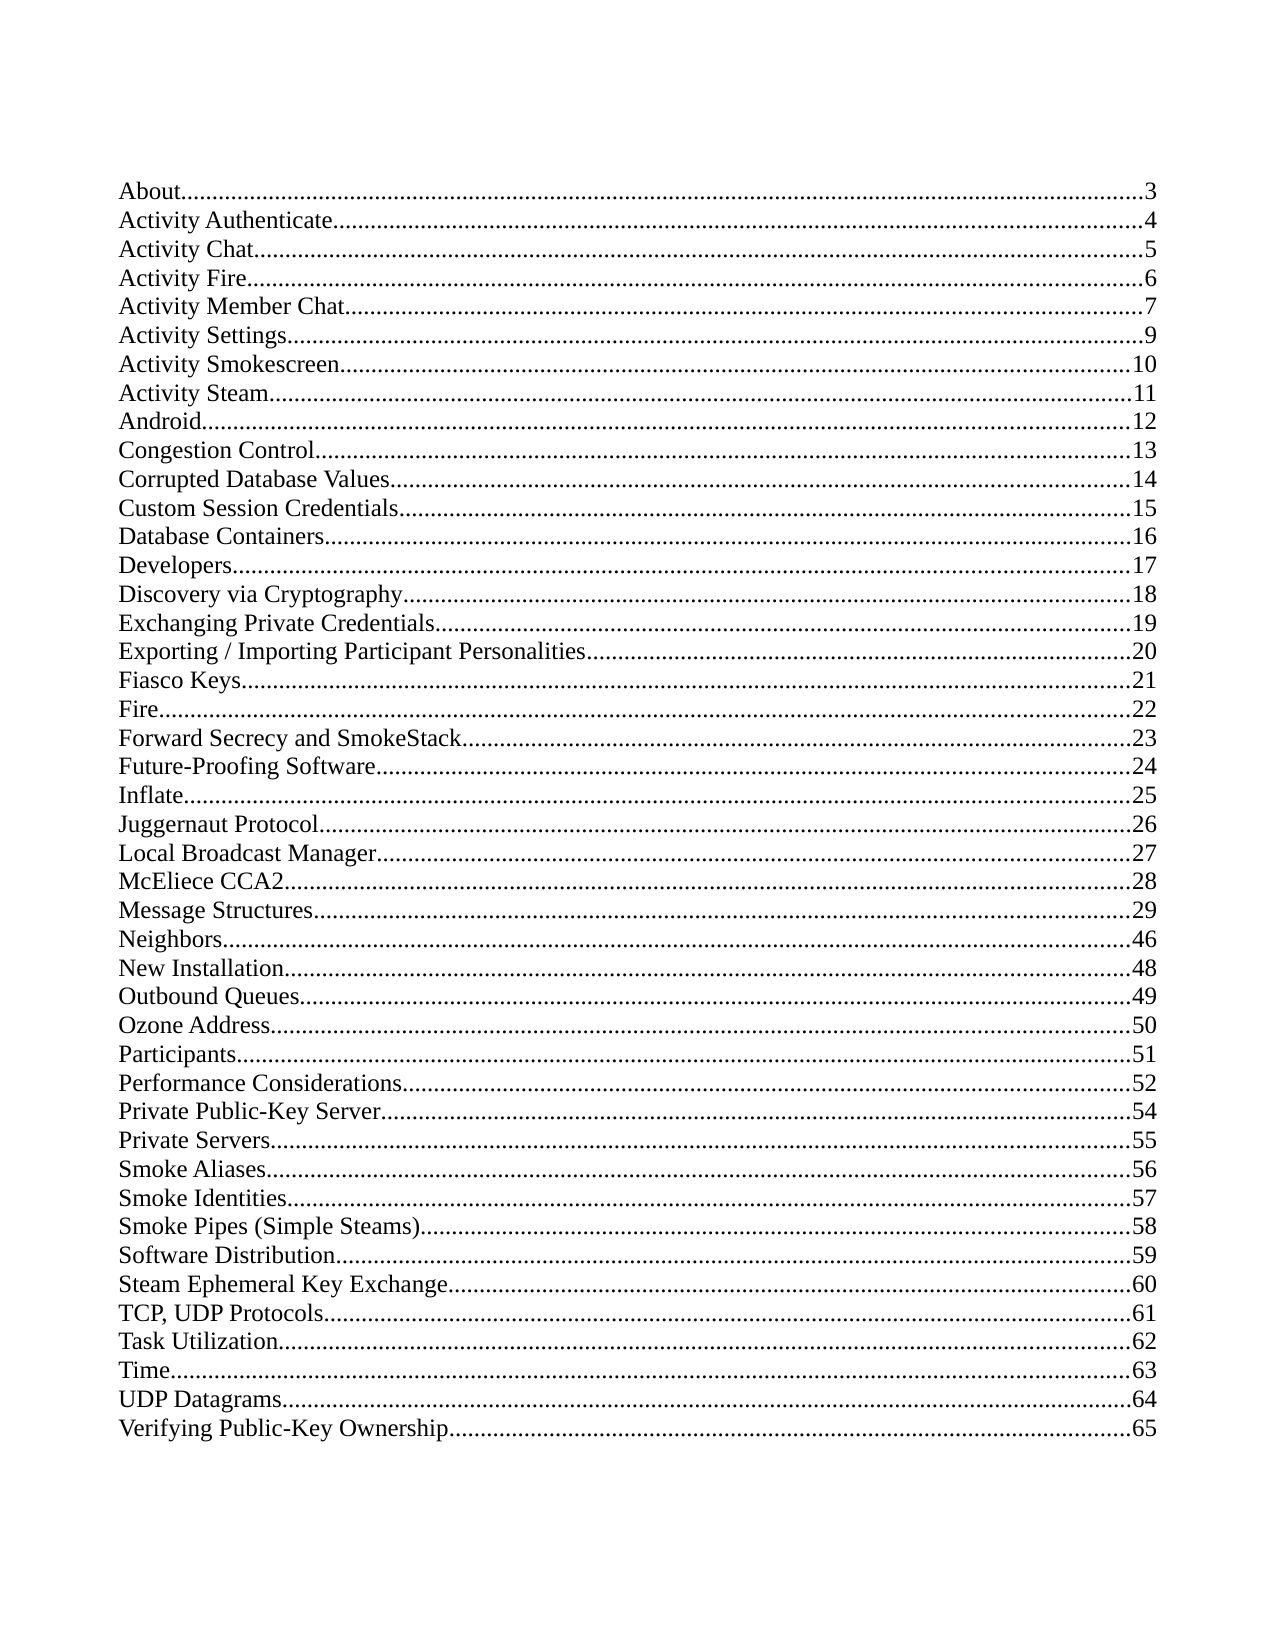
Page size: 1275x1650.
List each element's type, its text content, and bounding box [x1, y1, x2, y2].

text Android 12 [118, 406, 1157, 435]
text Fiasco Keys 21 [118, 665, 1157, 694]
text Ozone Address 50 [118, 1010, 1157, 1039]
text Exporting / Importing Participant Personalities 20 [118, 636, 1157, 665]
text Activity Chat 5 [118, 234, 1157, 263]
text McEliece CCA2 28 [118, 866, 1157, 895]
text Private Public-Key Server 54 [118, 1096, 1157, 1125]
text Activity Fire 6 [118, 263, 1157, 291]
text Participants 51 [118, 1039, 1157, 1068]
text Activity Settings 9 [118, 320, 1157, 349]
text Smoke Identities 57 [118, 1183, 1157, 1211]
text Fire 22 [118, 694, 1157, 723]
text Forward Secrecy and SmokeStack 23 [118, 723, 1157, 751]
text Activity Authenticate 4 [118, 205, 1157, 234]
text Inflate 25 [118, 780, 1157, 809]
text Exchanging Private Credentials 19 [118, 608, 1157, 636]
text Private Servers 55 [118, 1125, 1157, 1154]
text Corrupted Database Values 14 [118, 464, 1157, 493]
text Activity Smokescreen 10 [118, 349, 1157, 378]
text About 3 [118, 176, 1157, 205]
text Congestion Control 13 [118, 435, 1157, 464]
text Performance Considerations 52 [118, 1068, 1157, 1096]
text Neighbors 46 [118, 924, 1157, 953]
text Smoke Pipes (Simple Steams) 58 [118, 1211, 1157, 1240]
text TCP, UDP Protocols 61 [118, 1298, 1157, 1326]
text Activity Member Chat 7 [118, 291, 1157, 320]
text Time 63 [118, 1355, 1157, 1384]
text Custom Session Credentials 15 [118, 493, 1157, 521]
text Smoke Aliases 56 [118, 1154, 1157, 1183]
text UDP Datagrams 64 [118, 1384, 1157, 1413]
text Juggernaut Protocol 26 [118, 809, 1157, 838]
text Steam Ephemeral Key Exchange 60 [118, 1269, 1157, 1298]
text Discovery via Cryptography 18 [118, 579, 1157, 608]
text Database Containers 16 [118, 521, 1157, 550]
text Activity Steam 11 [118, 378, 1157, 406]
text Software Distribution 59 [118, 1240, 1157, 1269]
text Outbound Queues 49 [118, 981, 1157, 1010]
text Developers 17 [118, 550, 1157, 579]
text Task Utilization 62 [118, 1326, 1157, 1355]
text Message Structures 29 [118, 895, 1157, 924]
text Local Broadcast Manager 27 [118, 838, 1157, 866]
text New Installation 48 [118, 953, 1157, 981]
text Future-Proofing Software 24 [118, 751, 1157, 780]
text Verifying Public-Key Ownership 65 [118, 1413, 1157, 1441]
